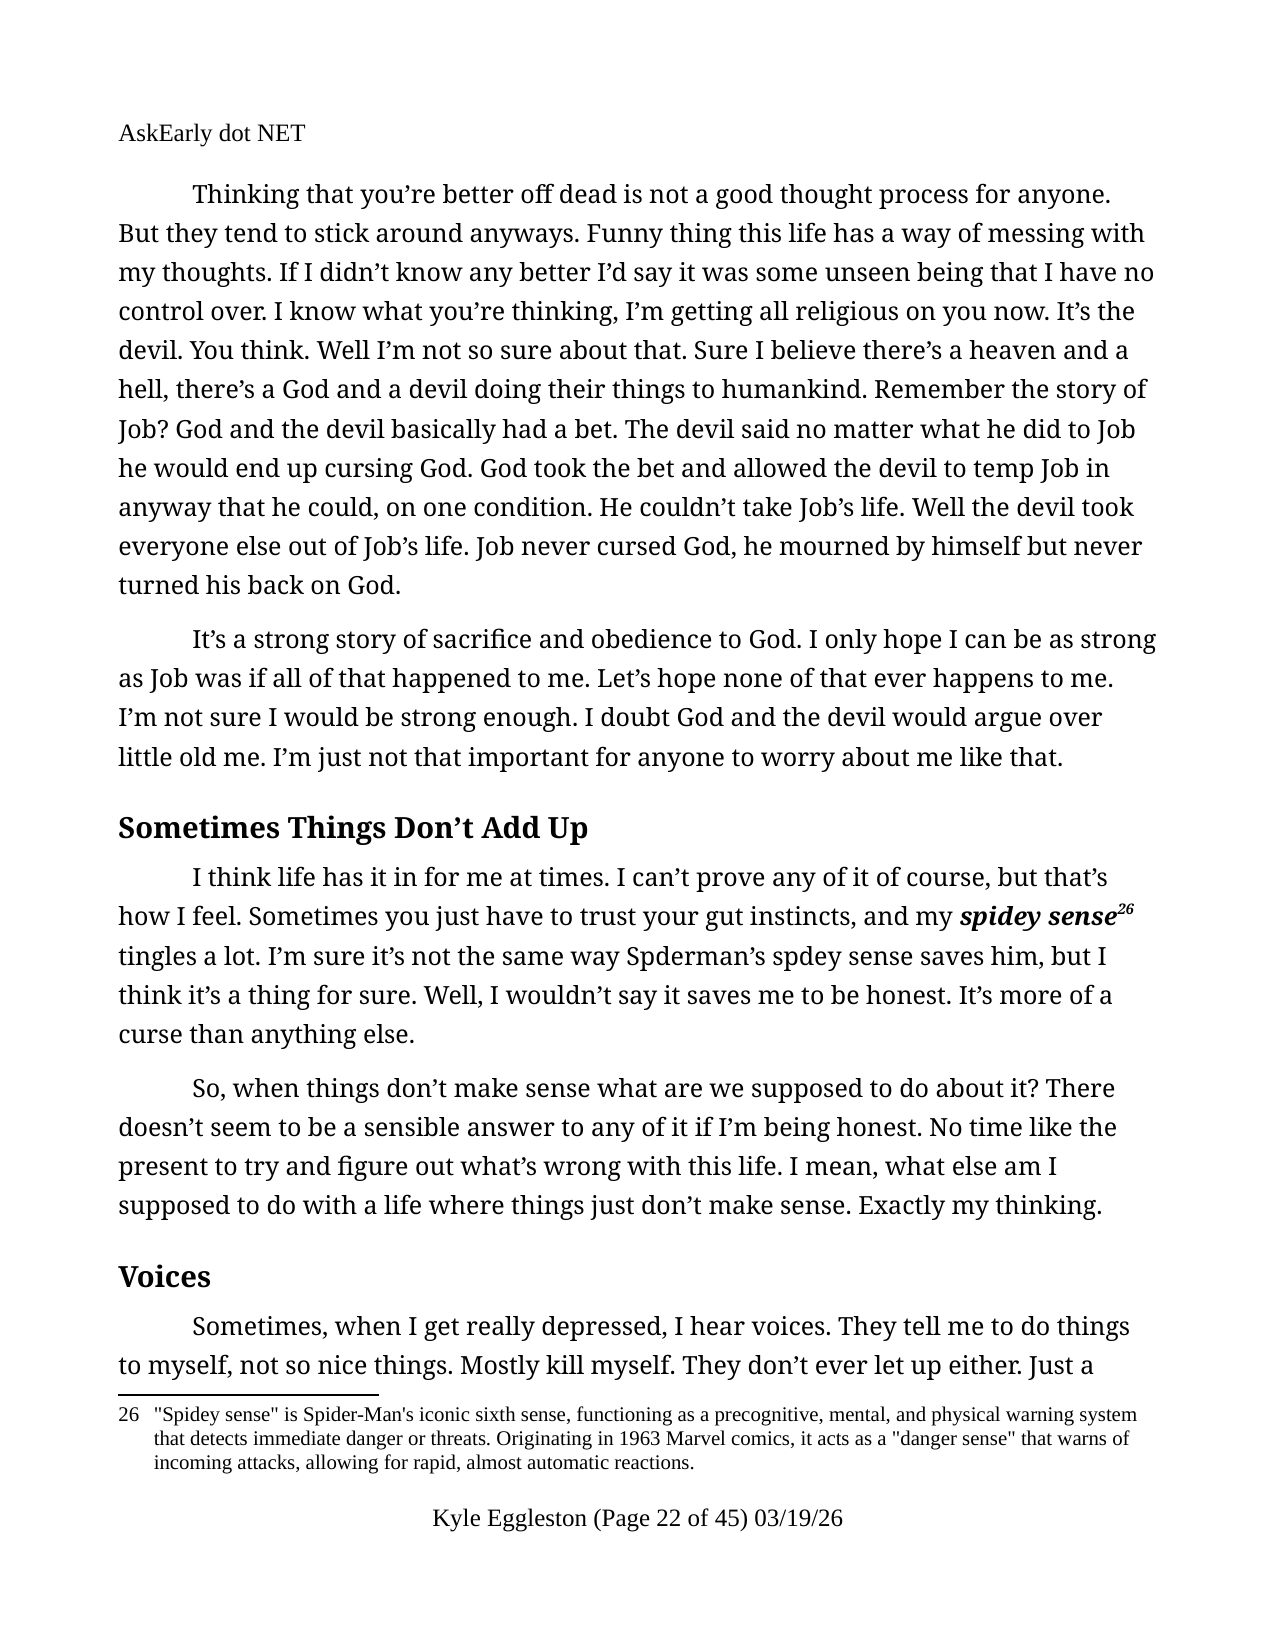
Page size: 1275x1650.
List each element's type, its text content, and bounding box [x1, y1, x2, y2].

subtitle Sometimes Things Don’t Add Up [118, 808, 1157, 847]
text Sometimes, when I get really depressed, I hear voices. They tell me to do things to myself, not so nice things. Mostly kill myself. They don’t ever let up either. Just a [118, 1308, 1157, 1381]
text So, when things don’t make sense what are we supposed to do about it? There doesn’t seem to be a sensible answer to any of it if I’m being honest. No time like the present to try and figure out what’s wrong with this life. I mean, what else am I supposed to do with a life where things just don’t make sense. Exactly my thinking. [118, 1070, 1157, 1222]
text "Spidey sense" is Spider-Man's iconic sixth sense, functioning as a precognitive, mental, and physical warning system that detects immediate danger or threats. Originating in 1963 Marvel comics, it acts as a "danger sense" that warns of incoming attacks, allowing for rapid, almost automatic reactions. [118, 1401, 1157, 1474]
text Thinking that you’re better off dead is not a good thought process for anyone. But they tend to stick around anyways. Funny thing this life has a way of messing with my thoughts. If I didn’t know any better I’d say it was some unseen being that I have no control over. I know what you’re thinking, I’m getting all religious on you now. It’s the devil. You think. Well I’m not so sure about that. Sure I believe there’s a heaven and a hell, there’s a God and a devil doing their things to humankind. Remember the story of Job? God and the devil basically had a bet. The devil said no matter what he did to Job he would end up cursing God. God took the bet and allowed the devil to temp Job in anyway that he could, on one condition. He couldn’t take Job’s life. Well the devil took everyone else out of Job’s life. Job never cursed God, he mourned by himself but never turned his back on God. [118, 176, 1157, 602]
text It’s a strong story of sacrifice and obedience to God. I only hope I can be as strong as Job was if all of that happened to me. Let’s hope none of that ever happens to me. I’m not sure I would be strong enough. I doubt God and the devil would argue over little old me. I’m just not that important for anyone to worry about me like that. [118, 622, 1157, 773]
subtitle Voices [118, 1256, 1157, 1296]
text I think life has it in for me at times. I can’t prove any of it of course, but that’s how I feel. Sometimes you just have to trust your gut instincts, and my spidey sense tingles a lot. I’m sure it’s not the same way Spderman’s spdey sense saves him, but I think it’s a thing for sure. Well, I wouldn’t say it saves me to be honest. It’s more of a curse than anything else. [118, 860, 1157, 1051]
